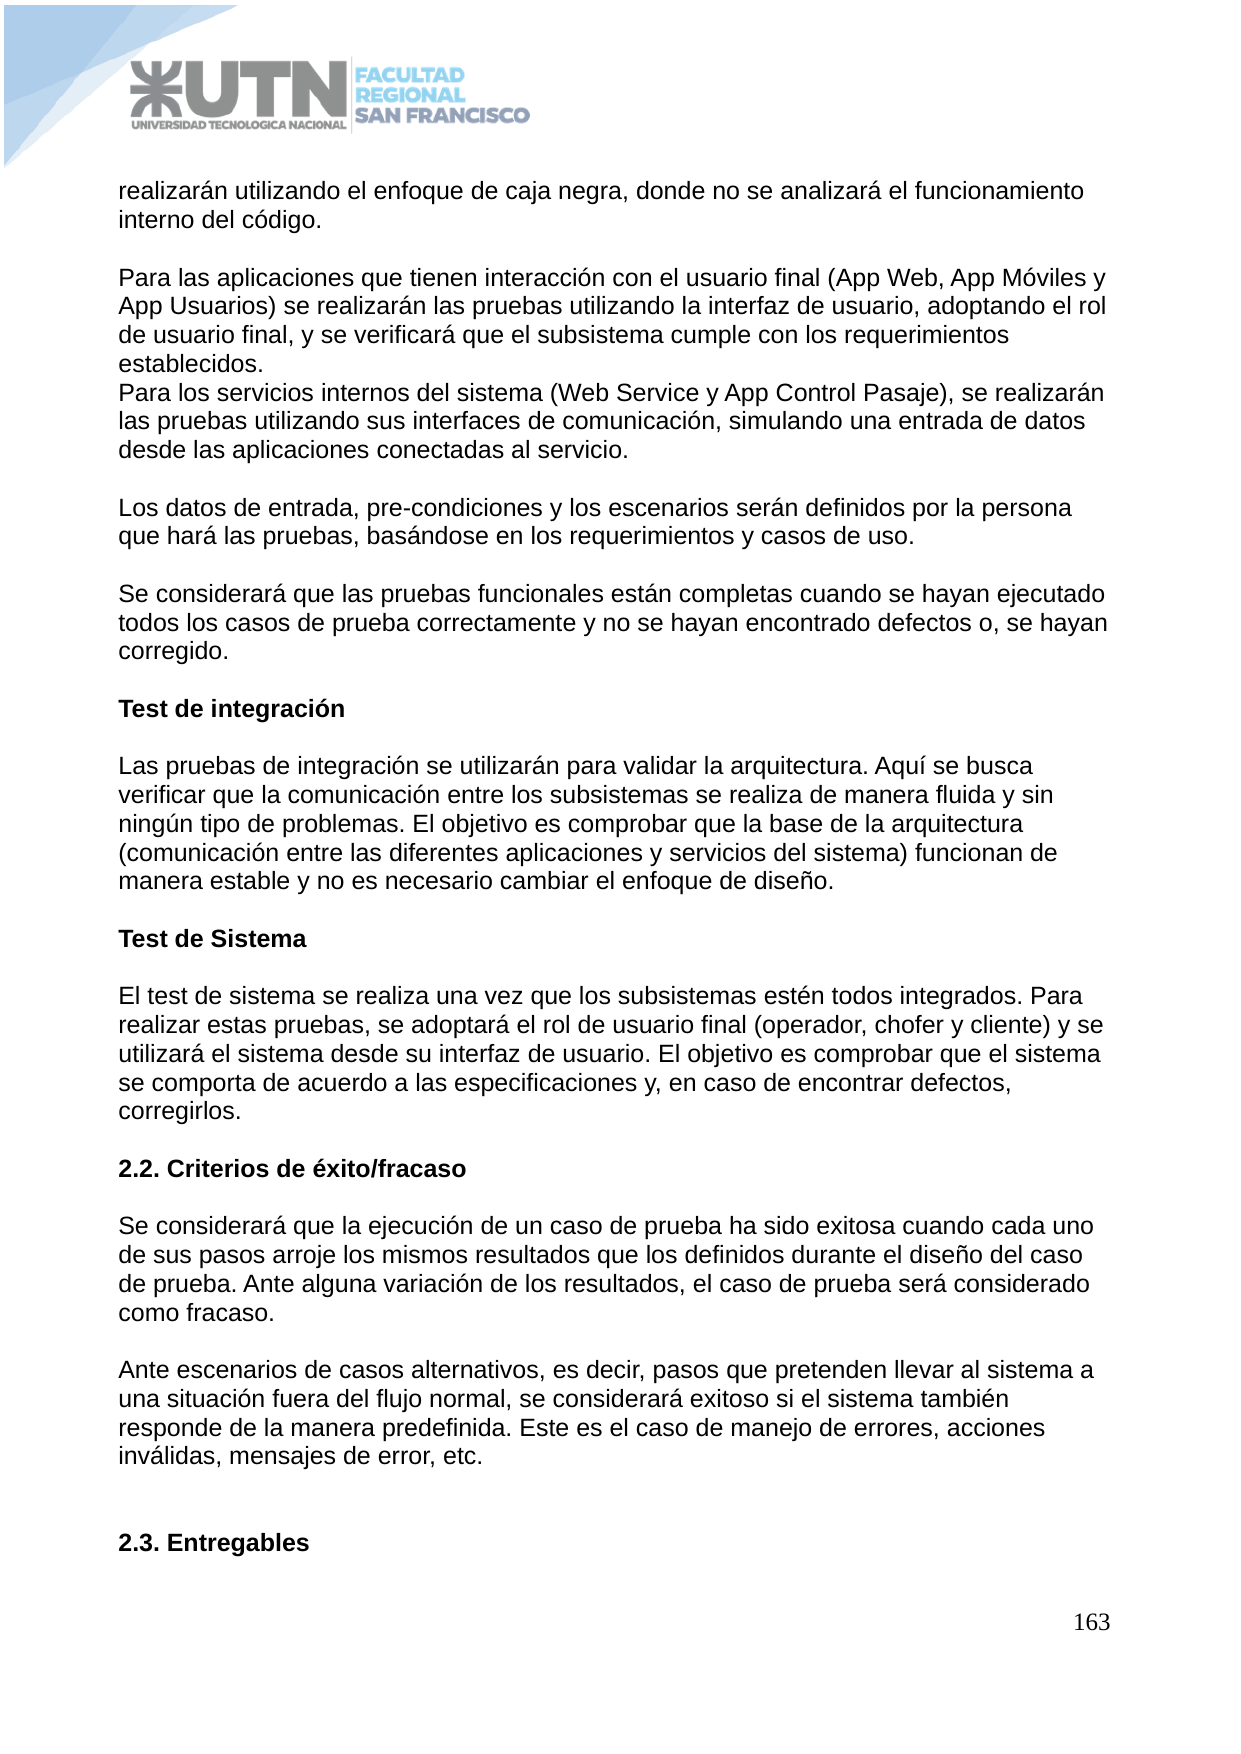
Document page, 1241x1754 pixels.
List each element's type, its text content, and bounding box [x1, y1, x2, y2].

text El test de sistema se realiza una vez que los subsistemas estén todos integrados. Para realizar estas pruebas, se adoptará el rol de usuario final (operador, chofer y cliente) y se utilizará el sistema desde su interfaz de usuario. El objetivo es comprobar que el sistema se comporta de acuerdo a las especificaciones y, en caso de encontrar defectos, corregirlos. [118, 981, 1110, 1125]
text Se considerará que las pruebas funcionales están completas cuando se hayan ejecutado todos los casos de prueba correctamente y no se hayan encontrado defectos o, se hayan corregido. [118, 579, 1110, 665]
text Ante escenarios de casos alternativos, es decir, pasos que pretenden llevar al sistema a una situación fuera del flujo normal, se considerará exitoso si el sistema también responde de la manera predefinida. Este es el caso de manejo de errores, acciones inválidas, mensajes de error, etc. [118, 1355, 1110, 1470]
text Para los servicios internos del sistema (Web Service y App Control Pasaje), se realizarán las pruebas utilizando sus interfaces de comunicación, simulando una entrada de datos desde las aplicaciones conectadas al servicio. [118, 378, 1110, 464]
text 2.2. Criterios de éxito/fracaso [118, 1154, 1110, 1183]
text realizarán utilizando el enfoque de caja negra, donde no se analizará el funcionamiento interno del código. [118, 176, 1110, 234]
text Los datos de entrada, pre-condiciones y los escenarios serán definidos por la persona que hará las pruebas, basándose en los requerimientos y casos de uso. [118, 493, 1110, 550]
text Test de Sistema [118, 924, 1110, 953]
text 2.3. Entregables [118, 1528, 1110, 1556]
picture [3, 5, 532, 169]
text Para las aplicaciones que tienen interacción con el usuario final (App Web, App Móviles y App Usuarios) se realizarán las pruebas utilizando la interfaz de usuario, adoptando el rol de usuario final, y se verificará que el subsistema cumple con los requerimientos establecidos. [118, 263, 1110, 378]
text Se considerará que la ejecución de un caso de prueba ha sido exitosa cuando cada uno de sus pasos arroje los mismos resultados que los definidos durante el diseño del caso de prueba. Ante alguna variación de los resultados, el caso de prueba será considerado como fracaso. [118, 1211, 1110, 1326]
text Test de integración [118, 694, 1110, 723]
text Las pruebas de integración se utilizarán para validar la arquitectura. Aquí se busca verificar que la comunicación entre los subsistemas se realiza de manera fluida y sin ningún tipo de problemas. El objetivo es comprobar que la base de la arquitectura (comunicación entre las diferentes aplicaciones y servicios del sistema) funcionan de manera estable y no es necesario cambiar el enfoque de diseño. [118, 751, 1110, 895]
